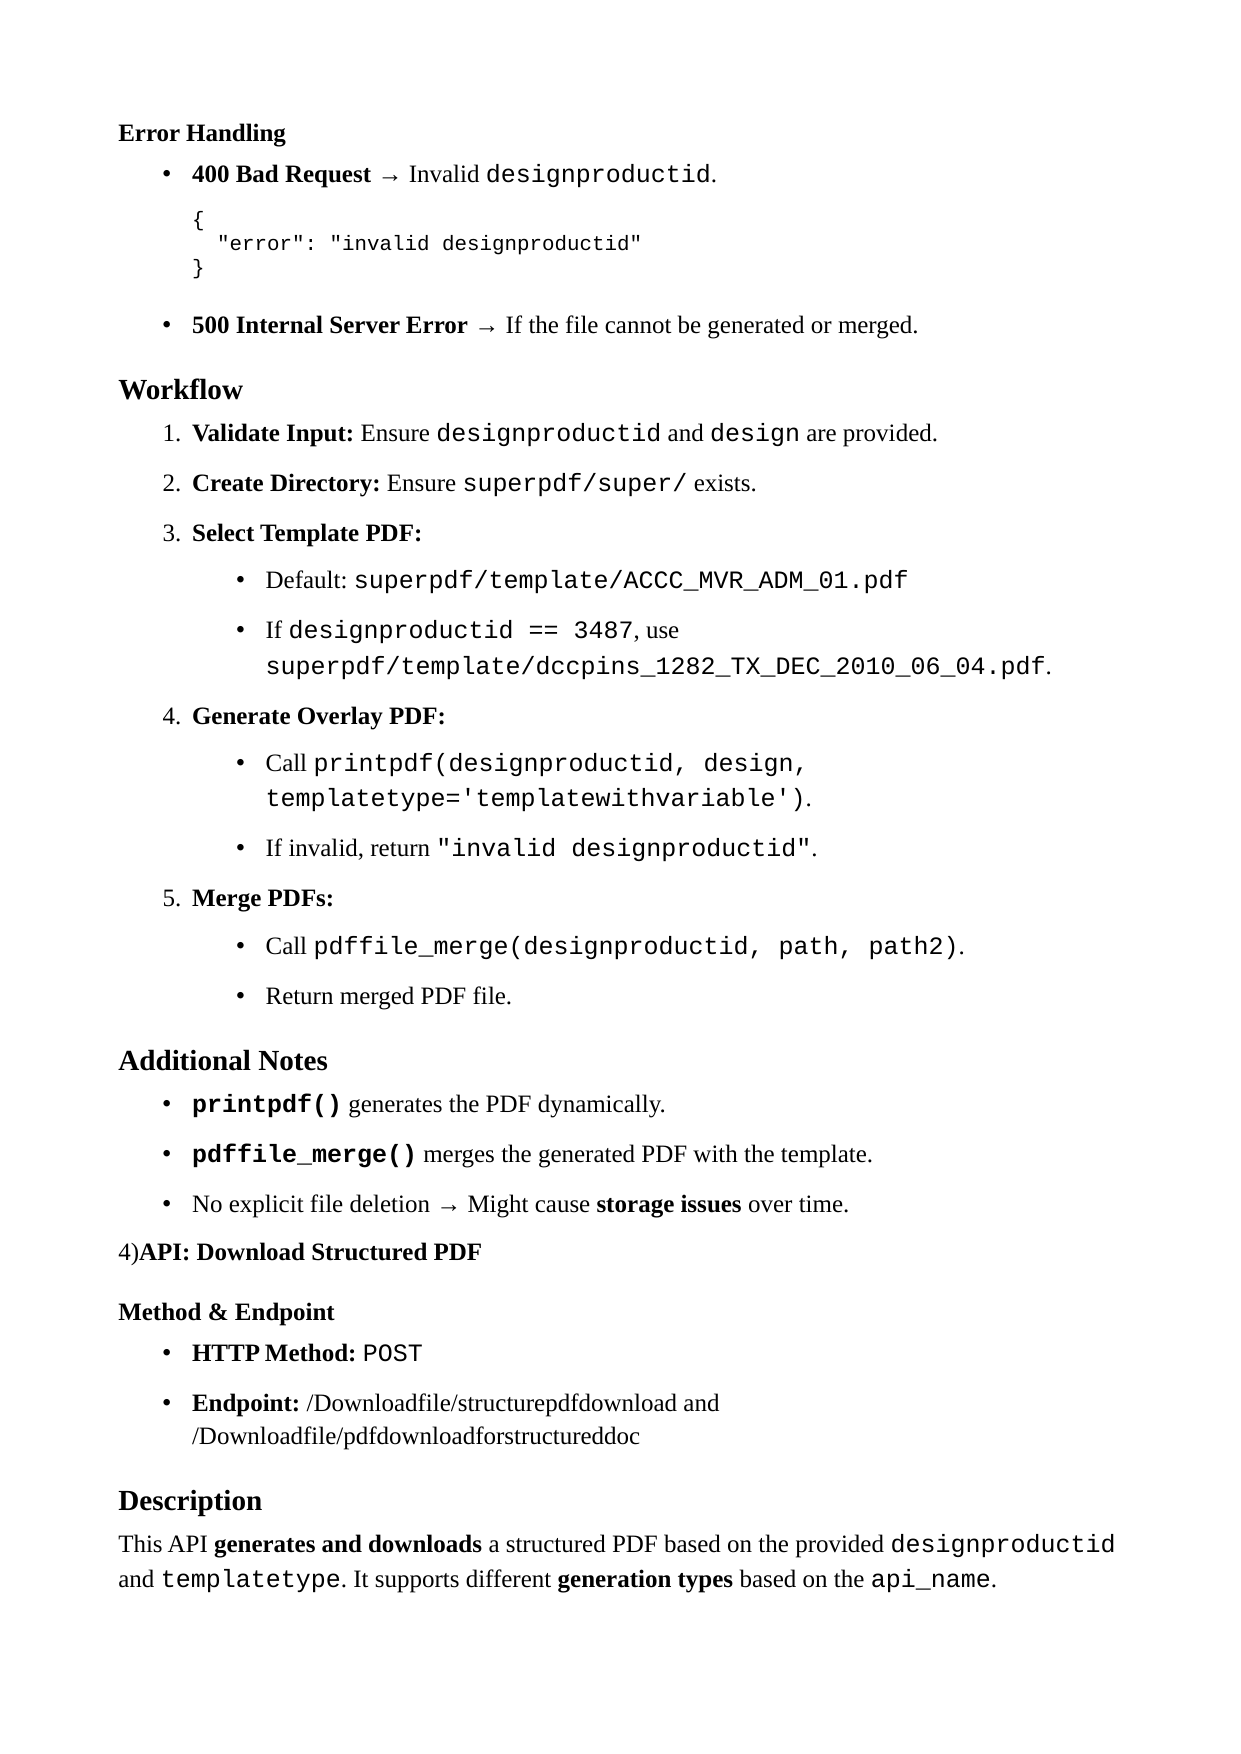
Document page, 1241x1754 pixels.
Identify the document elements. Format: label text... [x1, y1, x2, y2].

list 500 Internal Server Error → If the file cannot be generated or merged. [162, 310, 1122, 338]
text 4)API: Download Structured PDF [118, 1237, 1122, 1266]
subtitle Additional Notes [118, 1043, 1122, 1077]
list Select Template PDF: [162, 518, 1122, 547]
subtitle Method & Endpoint [118, 1297, 1122, 1326]
list Create Directory: Ensure superpdf/super/ exists. [162, 468, 1122, 499]
list Default: superpdf/template/ACCC_MVR_ADM_01.pdf [236, 566, 1122, 596]
list Generate Overlay PDF: [162, 701, 1122, 729]
list If invalid, return "invalid designproductid". [236, 833, 1122, 864]
list Validate Input: Ensure designproductid and design are provided. [162, 418, 1122, 449]
list printpdf() generates the PDF dynamically. [162, 1089, 1122, 1120]
list Call printpdf(designproductid, design, templatetype='templatewithvariable'). [236, 748, 1122, 814]
list HTTP Method: POST [162, 1338, 1122, 1369]
list Merge PDFs: [162, 883, 1122, 912]
list Call pdffile_merge(designproductid, path, path2). [236, 931, 1122, 962]
subtitle Workflow [118, 372, 1122, 406]
subtitle Description [118, 1483, 1122, 1517]
list { [162, 209, 1122, 233]
text This API generates and downloads a structured PDF based on the provided designproductid and templatetype. It supports different generation types based on the api_name. [118, 1529, 1122, 1595]
list No explicit file deletion → Might cause storage issues over time. [162, 1189, 1122, 1218]
list Endpoint: /Downloadfile/structurepdfdownload and /Downloadfile/pdfdownloadforstructureddoc [162, 1388, 1122, 1450]
list "error": "invalid designproductid" [162, 233, 1122, 257]
list pdffile_merge() merges the generated PDF with the template. [162, 1139, 1122, 1170]
subtitle Error Handling [118, 118, 1122, 147]
list } [162, 257, 1122, 280]
list If designproductid == 3487, use superpdf/template/dccpins_1282_TX_DEC_2010_06_04.pdf. [236, 616, 1122, 682]
list Return merged PDF file. [236, 981, 1122, 1010]
list 400 Bad Request → Invalid designproductid. [162, 159, 1122, 190]
